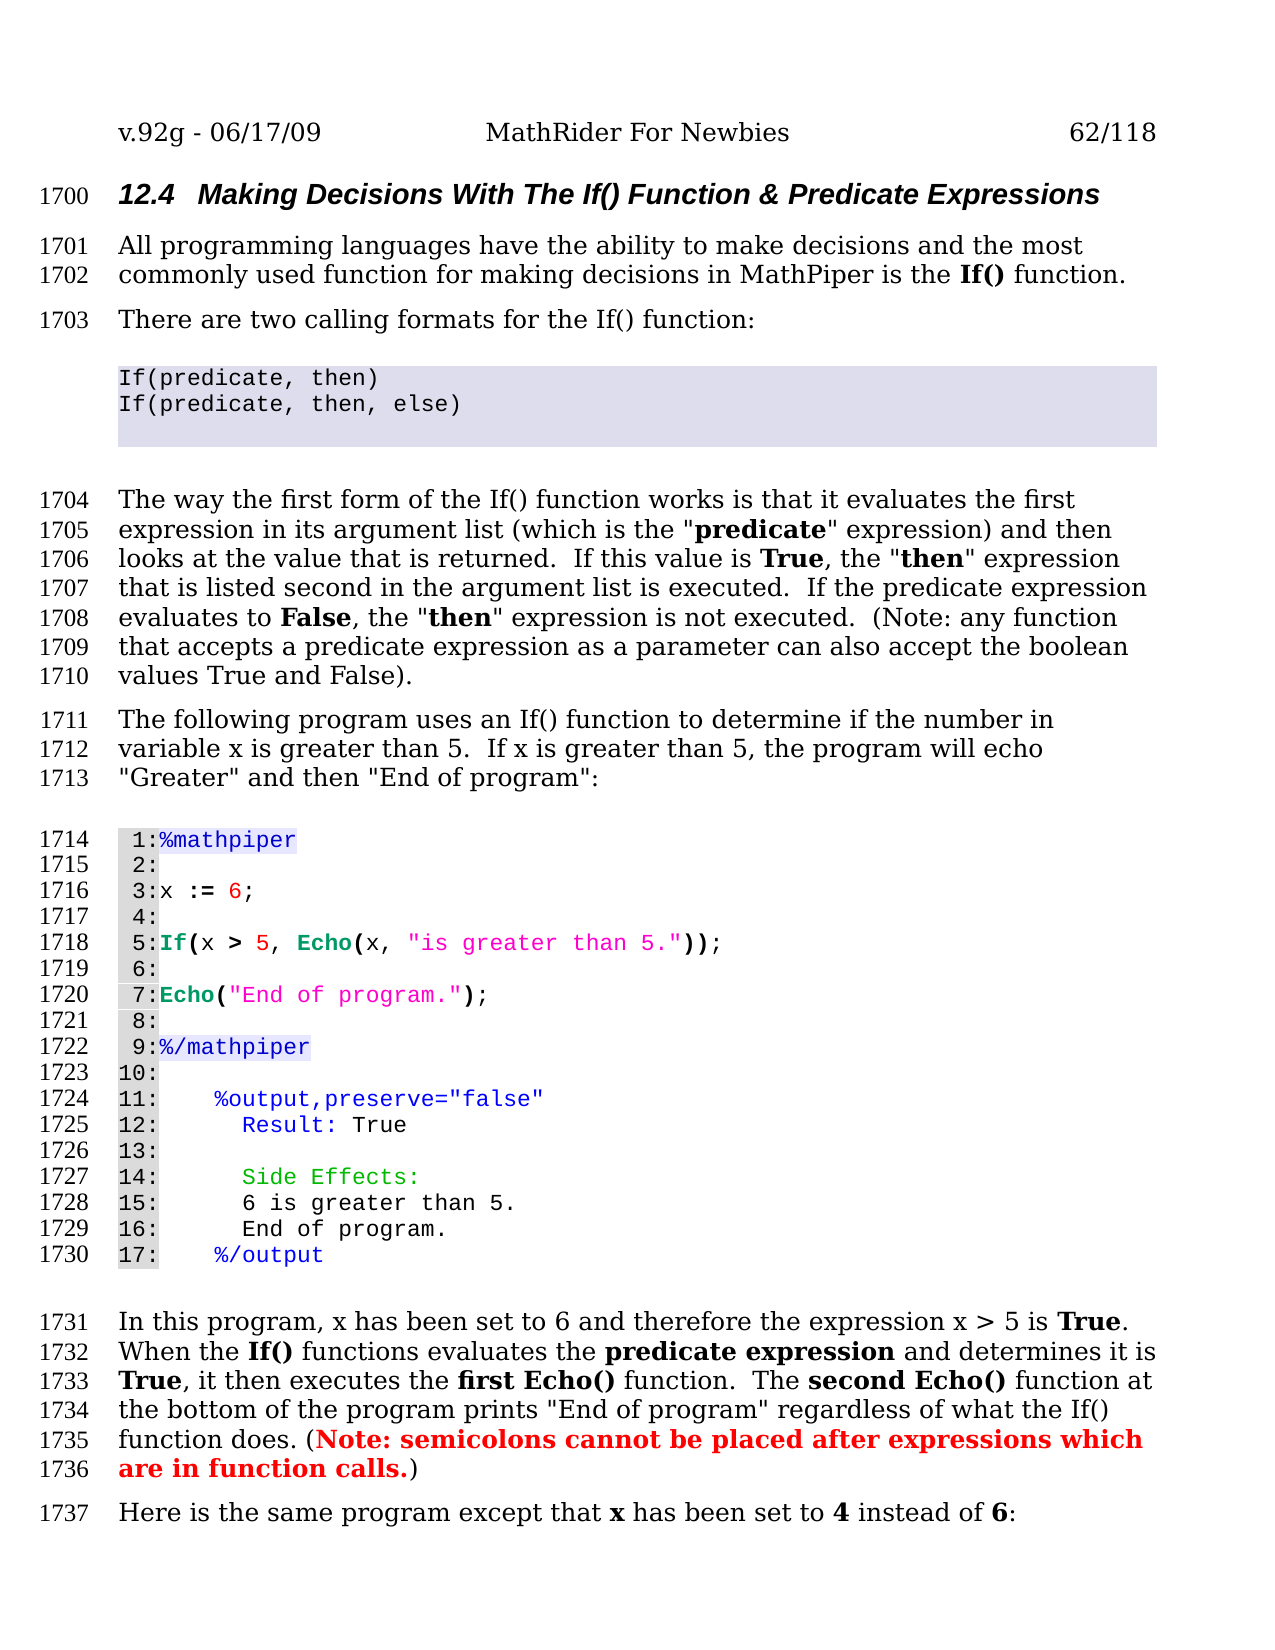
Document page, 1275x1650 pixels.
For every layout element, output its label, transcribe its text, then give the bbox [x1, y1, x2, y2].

table_header If(predicate, then) If(predicate, then, else) [118, 366, 1157, 447]
text 6: [118, 958, 1157, 983]
text All programming languages have the ability to make decisions and the most commonly used function for making decisions in MathPiper is the If() function. [118, 231, 1157, 290]
text There are two calling formats for the If() function: [118, 305, 1157, 334]
text 16: End of program. [118, 1217, 1157, 1243]
text The way the first form of the If() function works is that it evaluates the first expression in its argument list (which is the "predicate" expression) and then looks at the value that is returned. If this value is True, the "then" expression that is listed second in the argument list is executed. If the predicate expression evaluates to False, the "then" expression is not executed. (Note: any function that accepts a predicate expression as a parameter can also accept the boolean values True and False). [118, 485, 1157, 690]
text 7:Echo("End of program."); [118, 983, 1157, 1009]
text 11: %output,preserve="false" [118, 1087, 1157, 1113]
subtitle Making Decisions With The If() Function & Predicate Expressions [118, 177, 1157, 210]
text 9:%/mathpiper [118, 1035, 1157, 1061]
text 8: [118, 1009, 1157, 1035]
text 5:If(x > 5, Echo(x, "is greater than 5.")); [118, 932, 1157, 958]
text The following program uses an If() function to determine if the number in variable x is greater than 5. If x is greater than 5, the program will echo "Greater" and then "End of program": [118, 705, 1157, 793]
text 13: [118, 1139, 1157, 1165]
text 17: %/output [118, 1243, 1157, 1269]
text 15: 6 is greater than 5. [118, 1191, 1157, 1217]
text Here is the same program except that x has been set to 4 instead of 6: [118, 1498, 1157, 1528]
text 10: [118, 1061, 1157, 1087]
text 1:%mathpiper [118, 828, 1157, 854]
text 14: Side Effects: [118, 1165, 1157, 1191]
text 2: [118, 854, 1157, 880]
text 12: Result: True [118, 1113, 1157, 1139]
text In this program, x has been set to 6 and therefore the expression x > 5 is True. When the If() functions evaluates the predicate expression and determines it is True, it then executes the first Echo() function. The second Echo() function at the bottom of the program prints "End of program" regardless of what the If() function does. (Note: semicolons cannot be placed after expressions which are in function calls.) [118, 1307, 1157, 1483]
text 3:x := 6; [118, 880, 1157, 906]
text 4: [118, 906, 1157, 932]
